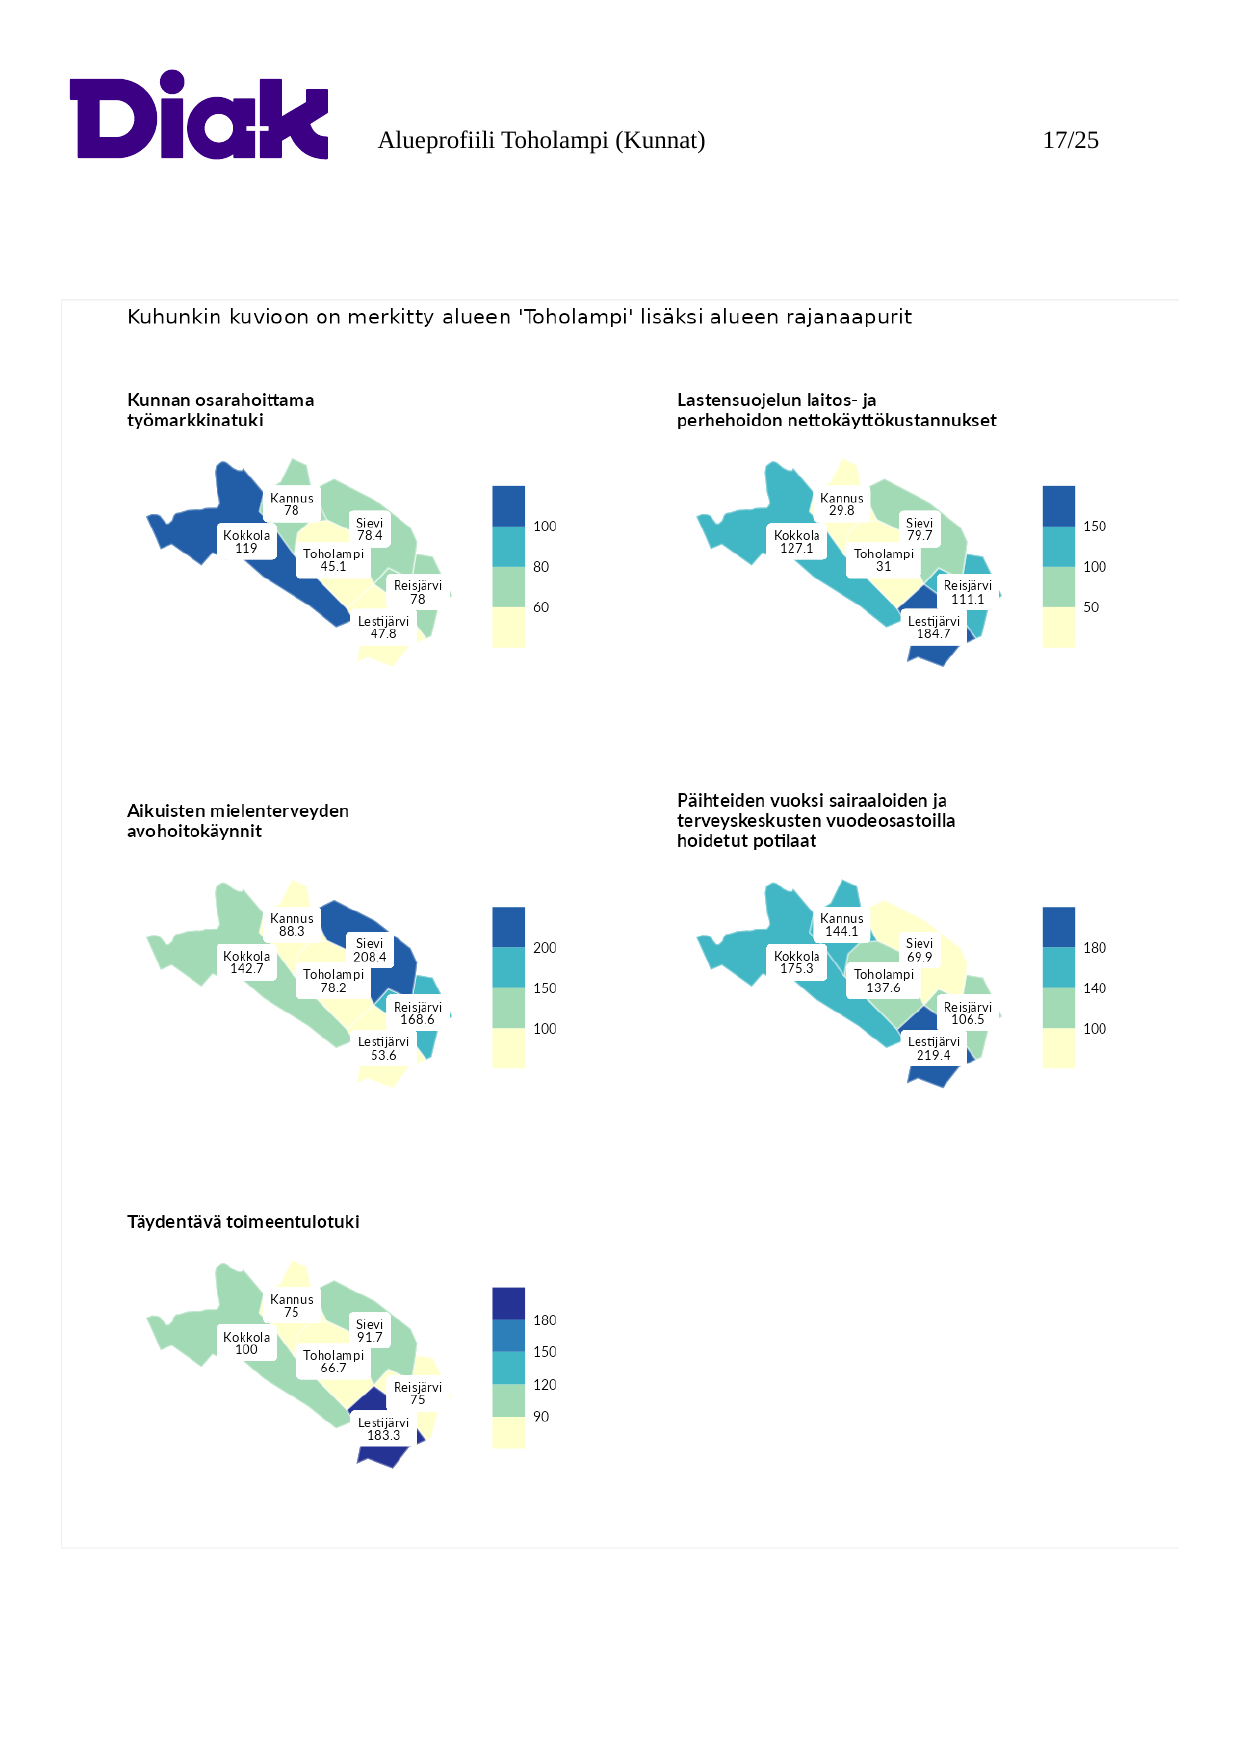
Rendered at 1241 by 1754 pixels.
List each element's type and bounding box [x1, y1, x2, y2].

picture [61, 196, 1179, 1651]
